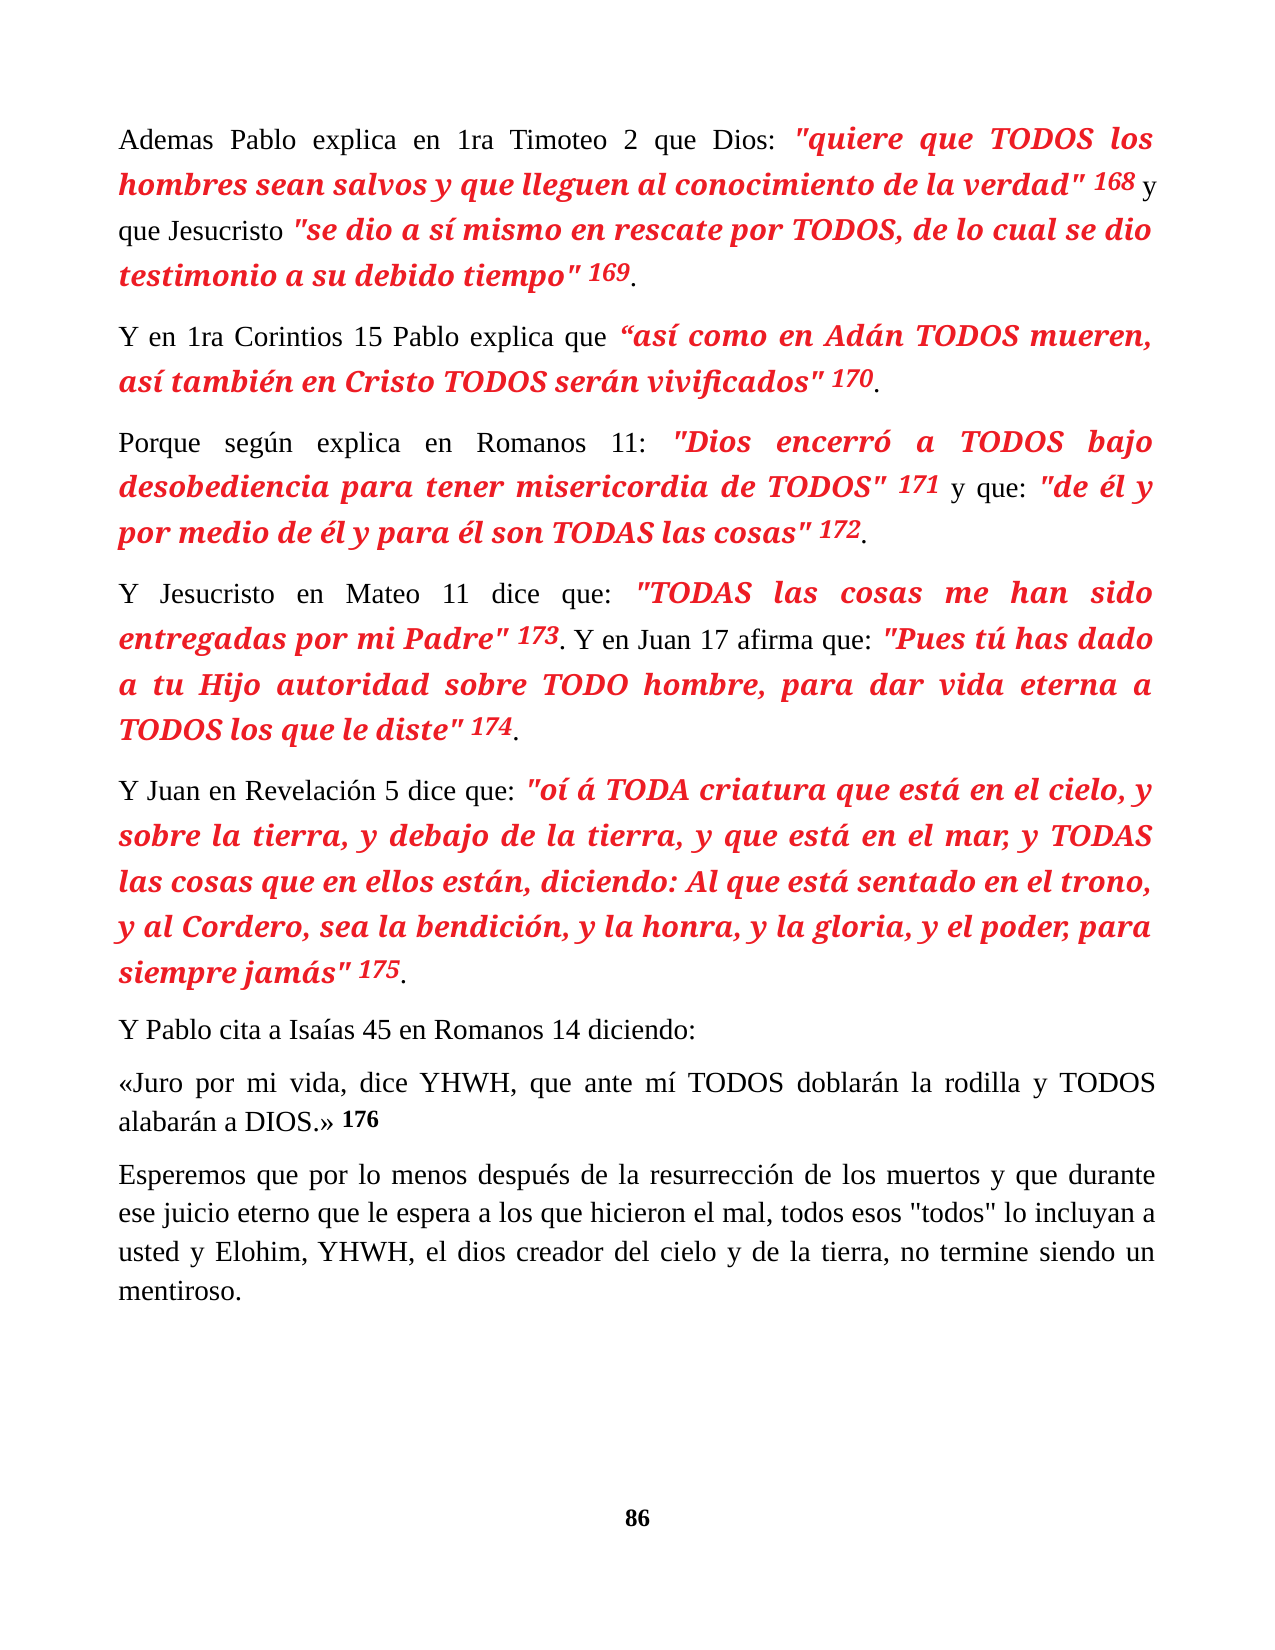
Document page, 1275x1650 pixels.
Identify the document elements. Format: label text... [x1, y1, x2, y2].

text Y Pablo cita a Isaías 45 en Romanos 14 diciendo: [118, 1012, 1157, 1046]
text Y en 1ra Corintios 15 Pablo explica que “así como en Adán TODOS mueren, así también en Cristo TODOS serán vivificados" . [118, 315, 1157, 401]
text Esperemos que por lo menos después de la resurrección de los muertos y que durante ese juicio eterno que le espera a los que hicieron el mal, todos esos "todos" lo incluyan a usted y Elohim, YHWH, el dios creador del cielo y de la tierra, no termine siendo un mentiroso. [118, 1157, 1157, 1306]
text Porque según explica en Romanos 11: "Dios encerró a TODOS bajo desobediencia para tener misericordia de TODOS" y que: "de él y por medio de él y para él son TODAS las cosas" . [118, 421, 1157, 552]
text Ademas Pablo explica en 1ra Timoteo 2 que Dios: "quiere que TODOS los hombres sean salvos y que lleguen al conocimiento de la verdad" y que Jesucristo "se dio a sí mismo en rescate por TODOS, de lo cual se dio testimonio a su debido tiempo" . [118, 118, 1157, 295]
text «Juro por mi vida, dice YHWH, que ante mí TODOS doblarán la rodilla y TODOS alabarán a DIOS.» [118, 1065, 1157, 1137]
text Y Juan en Revelación 5 dice que: "oí á TODA criatura que está en el cielo, y sobre la tierra, y debajo de la tierra, y que está en el mar, y TODAS las cosas que en ellos están, diciendo: Al que está sentado en el trono, y al Cordero, sea la bendición, y la honra, y la gloria, y el poder, para siempre jamás" . [118, 769, 1157, 992]
text Y Jesucristo en Mateo 11 dice que: "TODAS las cosas me han sido entregadas por mi Padre" . Y en Juan 17 afirma que: "Pues tú has dado a tu Hijo autoridad sobre TODO hombre, para dar vida eterna a TODOS los que le diste" . [118, 572, 1157, 749]
